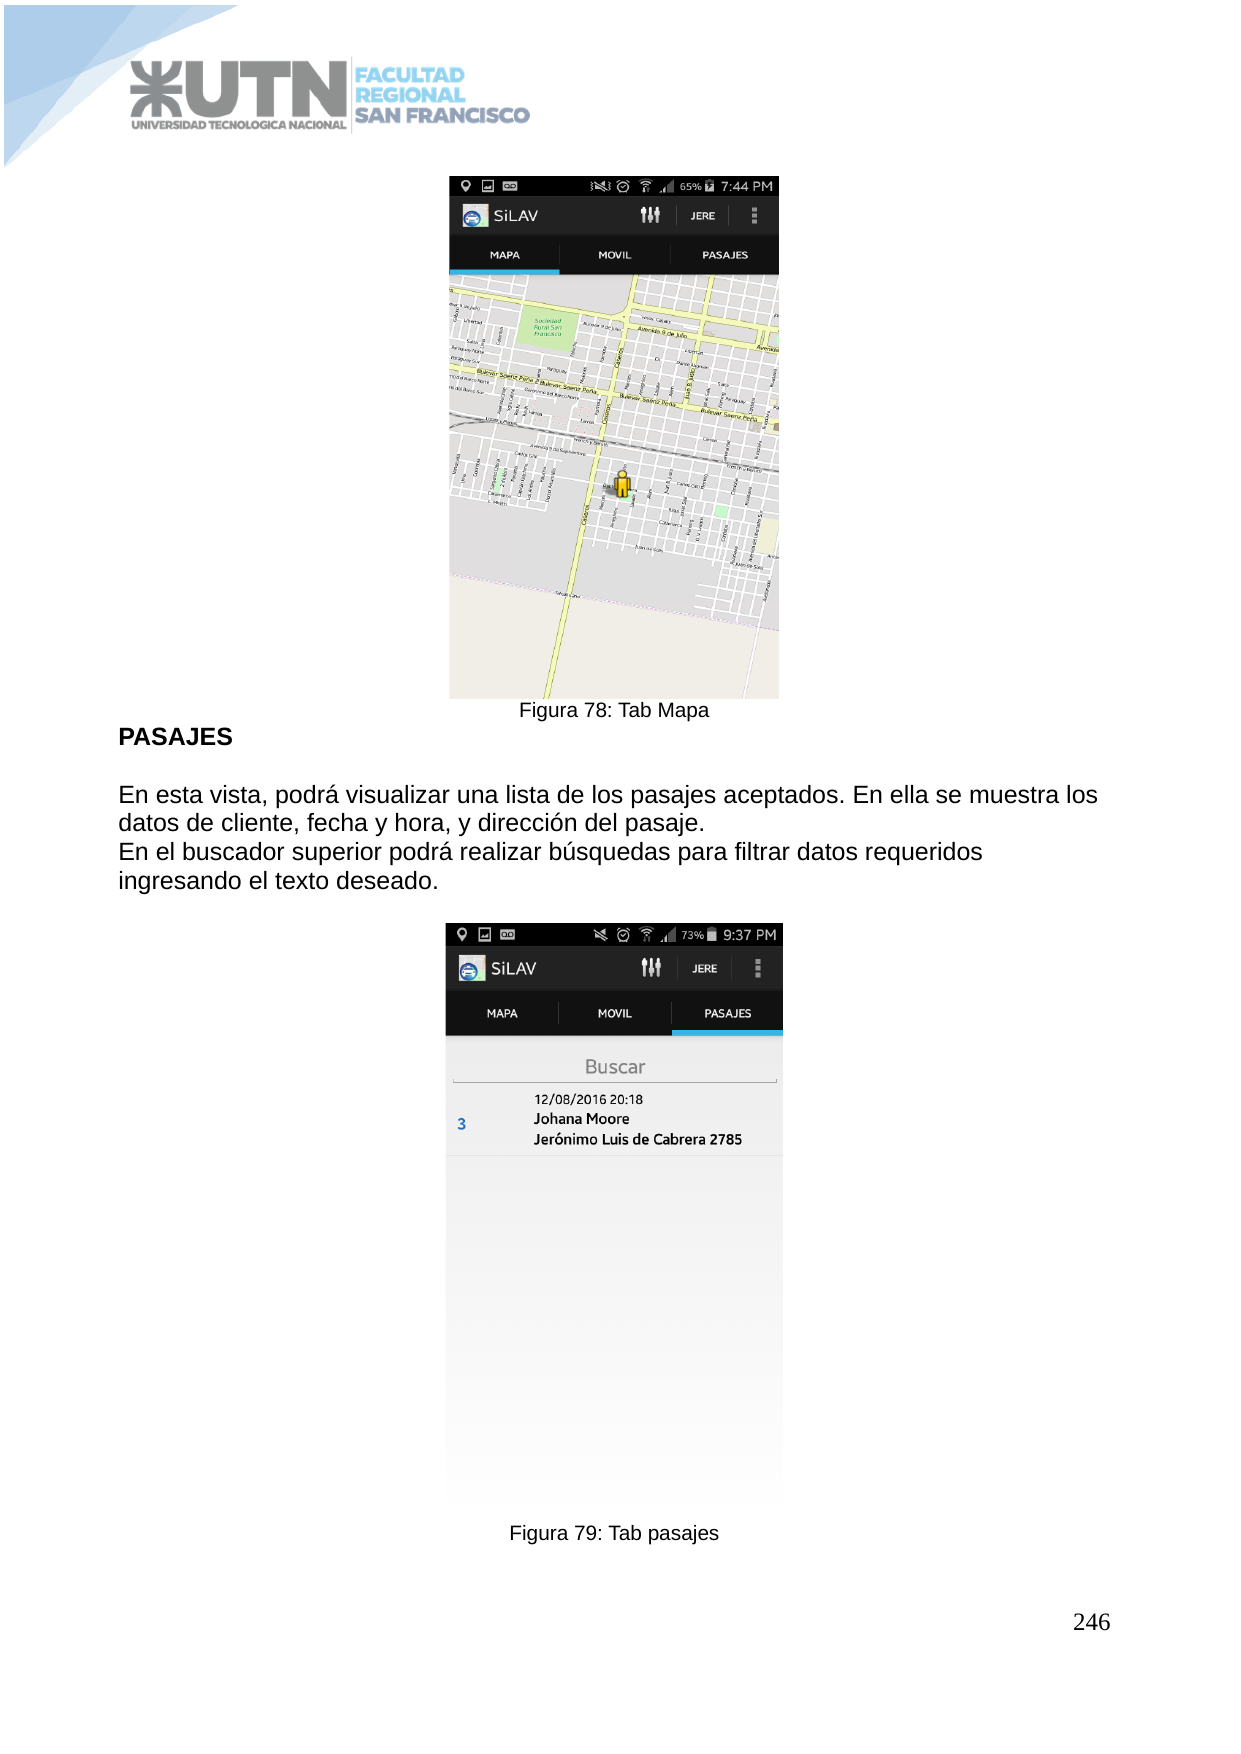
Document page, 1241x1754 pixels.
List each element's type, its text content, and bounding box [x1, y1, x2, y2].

picture [449, 176, 779, 699]
text Figura 79: Tab pasajes [118, 1520, 1110, 1544]
picture [3, 5, 532, 169]
text PASAJES [118, 722, 1110, 751]
picture [445, 923, 783, 1521]
text En el buscador superior podrá realizar búsquedas para filtrar datos requeridos ingresando el texto deseado. [118, 837, 1110, 895]
text Figura 78: Tab Mapa [118, 698, 1110, 722]
text En esta vista, podrá visualizar una lista de los pasajes aceptados. En ella se muestra los datos de cliente, fecha y hora, y dirección del pasaje. [118, 780, 1110, 837]
